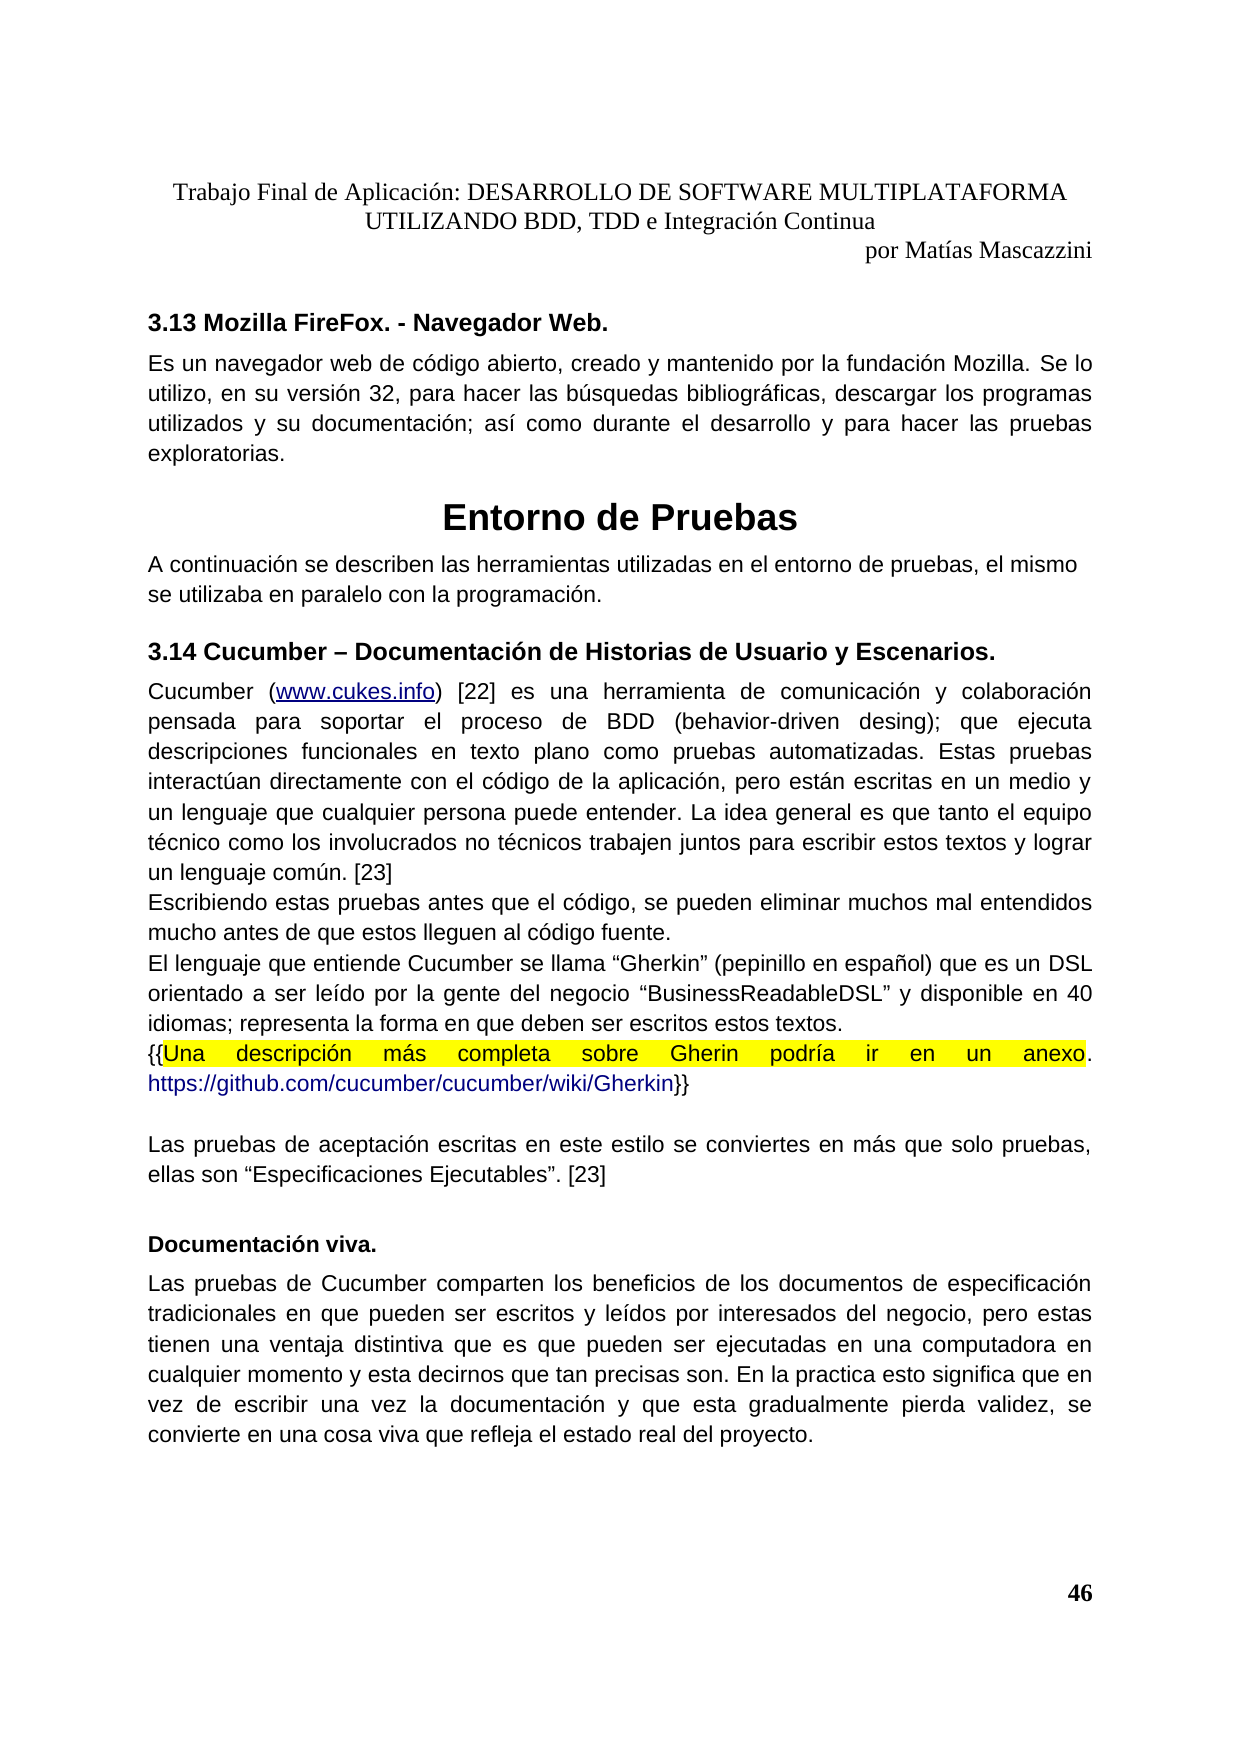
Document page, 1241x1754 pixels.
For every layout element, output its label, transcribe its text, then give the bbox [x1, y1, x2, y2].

text Cucumber (www.cukes.info) [22] es una herramienta de comunicación y colaboración pensada para soportar el proceso de BDD (behavior-driven desing); que ejecuta descripciones funcionales en texto plano como pruebas automatizadas. Estas pruebas interactúan directamente con el código de la aplicación, pero están escritas en un medio y un lenguaje que cualquier persona puede entender. La idea general es que tanto el equipo técnico como los involucrados no técnicos trabajen juntos para escribir estos textos y lograr un lenguaje común. [23] [148, 678, 1093, 885]
text El lenguaje que entiende Cucumber se llama “Gherkin” (pepinillo en español) que es un DSL orientado a ser leído por la gente del negocio “BusinessReadableDSL” y disponible en 40 idiomas; representa la forma en que deben ser escritos estos textos. [148, 949, 1093, 1036]
text Es un navegador web de código abierto, creado y mantenido por la fundación Mozilla. Se lo utilizo, en su versión 32, para hacer las búsquedas bibliográficas, descargar los programas utilizados y su documentación; así como durante el desarrollo y para hacer las pruebas exploratorias. [148, 349, 1093, 467]
text Las pruebas de aceptación escritas en este estilo se conviertes en más que solo pruebas, ellas son “Especificaciones Ejecutables”. [23] [148, 1131, 1093, 1187]
text Las pruebas de Cucumber comparten los beneficios de los documentos de especificación tradicionales en que pueden ser escritos y leídos por interesados del negocio, pero estas tienen una ventaja distintiva que es que pueden ser ejecutadas en una computadora en cualquier momento y esta decirnos que tan precisas son. En la practica esto significa que en vez de escribir una vez la documentación y que esta gradualmente pierda validez, se convierte en una cosa viva que refleja el estado real del proyecto. [148, 1270, 1093, 1448]
text A continuación se describen las herramientas utilizadas en el entorno de pruebas, el mismo se utilizaba en paralelo con la programación. [148, 551, 1093, 608]
subtitle Entorno de Pruebas [148, 495, 1093, 538]
text {{Una descripción más completa sobre Gherin podría ir en un anexo. https://github.com/cucumber/cucumber/wiki/Gherkin}} [148, 1040, 1093, 1097]
text Documentación viva. [148, 1231, 1093, 1257]
text Escribiendo estas pruebas antes que el código, se pueden eliminar muchos mal entendidos mucho antes de que estos lleguen al código fuente. [148, 889, 1093, 946]
subtitle 3.14 Cucumber – Documentación de Historias de Usuario y Escenarios. [148, 636, 1093, 665]
subtitle 3.13 Mozilla FireFox. - Navegador Web. [148, 308, 1093, 337]
